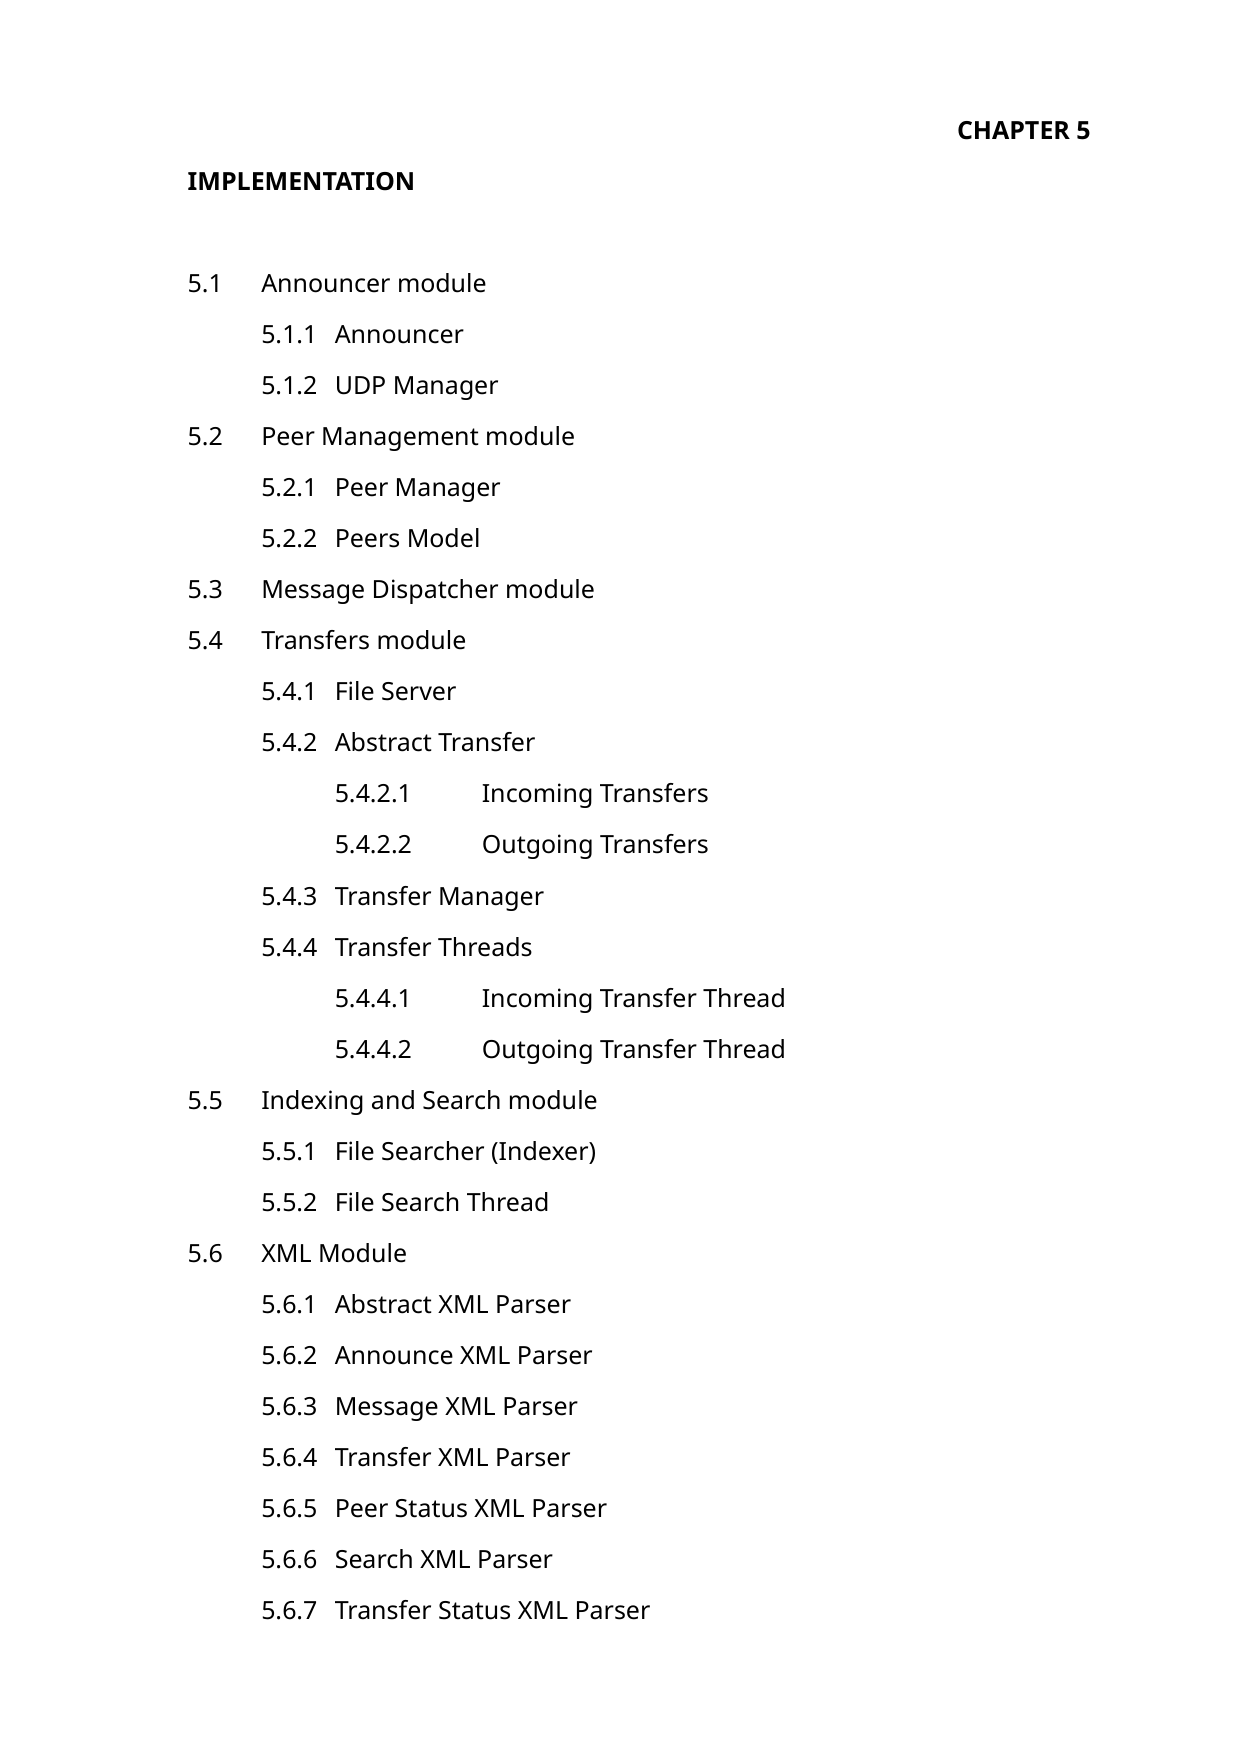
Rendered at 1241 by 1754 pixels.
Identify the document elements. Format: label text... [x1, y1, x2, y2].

text IMPLEMENTATION [187, 163, 1091, 198]
text 5.4 Transfers module [187, 623, 1091, 657]
text 5.1.2 UDP Manager [187, 368, 1091, 402]
text 5.2.1 Peer Manager [187, 470, 1091, 504]
text 5.2.2 Peers Model [187, 521, 1091, 555]
text 5.5.1 File Searcher (Indexer) [187, 1133, 1091, 1167]
text 5.5.2 File Search Thread [187, 1184, 1091, 1218]
text 5.6.4 Transfer XML Parser [187, 1439, 1091, 1474]
text 5.1 Announcer module [187, 266, 1091, 300]
text 5.5 Indexing and Search module [187, 1082, 1091, 1116]
text 5.1.1 Announcer [187, 317, 1091, 351]
text 5.3 Message Dispatcher module [187, 572, 1091, 606]
text 5.4.4 Transfer Threads [187, 929, 1091, 963]
text 5.6.1 Abstract XML Parser [187, 1286, 1091, 1321]
text 5.6.6 Search XML Parser [187, 1542, 1091, 1576]
text 5.4.4.1 Incoming Transfer Thread [187, 980, 1091, 1014]
text 5.6.3 Message XML Parser [187, 1388, 1091, 1423]
text 5.4.1 File Server [187, 674, 1091, 708]
text 5.6 XML Module [187, 1235, 1091, 1269]
text 5.4.2.2 Outgoing Transfers [187, 827, 1091, 861]
text 5.4.2.1 Incoming Transfers [187, 776, 1091, 810]
text 5.4.2 Abstract Transfer [187, 725, 1091, 759]
text 5.4.4.2 Outgoing Transfer Thread [187, 1031, 1091, 1065]
text 5.4.3 Transfer Manager [187, 878, 1091, 912]
text 5.6.2 Announce XML Parser [187, 1337, 1091, 1372]
text 5.6.5 Peer Status XML Parser [187, 1491, 1091, 1525]
text CHAPTER 5 [187, 112, 1091, 147]
text 5.2 Peer Management module [187, 419, 1091, 453]
text 5.6.7 Transfer Status XML Parser [187, 1593, 1091, 1627]
